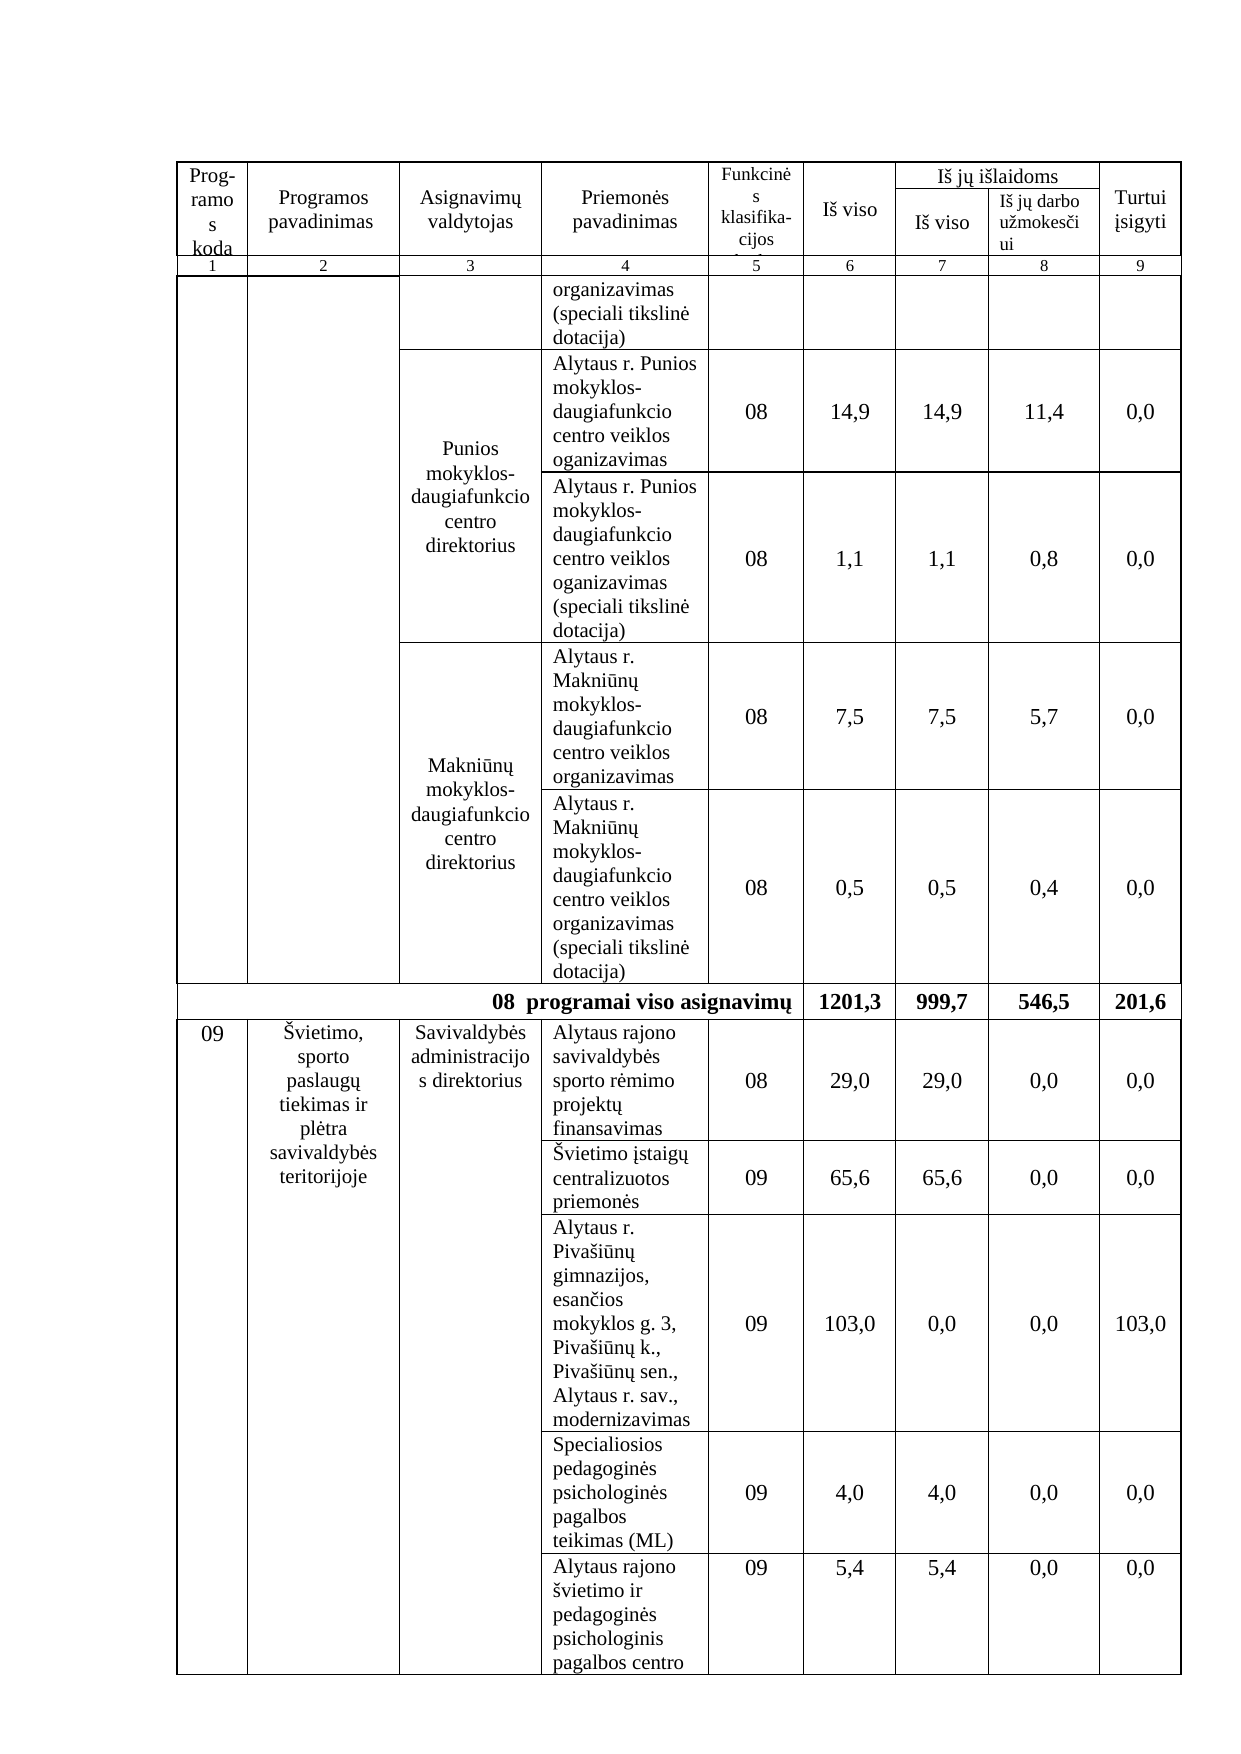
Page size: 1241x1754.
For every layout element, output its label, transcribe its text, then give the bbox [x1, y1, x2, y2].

table_cell 0,0 [1100, 643, 1180, 788]
table_cell 4,0 [896, 1432, 988, 1552]
table_cell Švietimo, sporto paslaugų tiekimas ir plėtra savivaldybės teritorijoje [248, 1020, 399, 1674]
table_cell Punios mokyklos-daugiafunkcio centro direktorius [400, 350, 541, 642]
table_cell Alytaus r. Punios mokyklos-daugiafunkcio centro veiklos oganizavimas [542, 350, 708, 471]
table_cell 546,5 [989, 984, 1099, 1019]
table_cell [178, 277, 247, 983]
table_header Asignavimų valdytojas [400, 163, 541, 254]
table_cell [1100, 276, 1180, 349]
table_header Iš jų išlaidoms [896, 163, 1099, 188]
table_cell 09 [178, 1020, 247, 1674]
table_cell 0,0 [1100, 473, 1180, 642]
table_cell 1 [178, 256, 247, 275]
table_cell 7 [896, 256, 988, 275]
table_cell 5,4 [804, 1554, 895, 1674]
table_cell Švietimo įstaigų centralizuotos priemonės [542, 1141, 708, 1213]
table_cell 0,8 [989, 473, 1099, 642]
table_cell 29,0 [896, 1020, 988, 1140]
table_cell 29,0 [804, 1020, 895, 1140]
table_cell [400, 276, 541, 349]
table_cell 5 [709, 256, 803, 275]
table_cell 0,0 [1100, 1020, 1180, 1140]
table_cell 0,0 [1100, 350, 1180, 471]
table_cell 08 [709, 790, 803, 983]
table_header Priemonės pavadinimas [542, 163, 708, 254]
table_cell 0,4 [989, 790, 1099, 983]
table_cell 08 [709, 350, 803, 471]
table_cell Alytaus r. Makniūnų mokyklos-daugiafunkcio centro veiklos organizavimas (speciali tikslinė dotacija) [542, 790, 708, 983]
table_cell 8 [989, 256, 1099, 275]
table_cell Specialiosios pedagoginės psichologinės pagalbos teikimas (ML) [542, 1432, 708, 1552]
table_cell [804, 276, 895, 349]
table_cell Alytaus r. Punios mokyklos-daugiafunkcio centro veiklos oganizavimas (speciali tikslinė dotacija) [542, 473, 708, 642]
table_cell 09 [709, 1141, 803, 1213]
table_cell 08 [709, 473, 803, 642]
table_cell [248, 277, 399, 983]
table_cell 0,0 [896, 1215, 988, 1431]
table_cell Savivaldybės administracijos direktorius [400, 1020, 541, 1674]
table_cell 3 [400, 256, 541, 275]
table_cell 08 [709, 1020, 803, 1140]
table_cell [709, 276, 803, 349]
table_cell 4,0 [804, 1432, 895, 1552]
table_cell 4 [542, 256, 708, 275]
table_cell 103,0 [1100, 1215, 1180, 1431]
table_cell 0,0 [989, 1215, 1099, 1431]
table_header Programos pavadinimas [248, 163, 399, 254]
table_header Turtui įsigyti [1100, 163, 1180, 254]
table_header Prog-ramos kodas [178, 163, 247, 254]
table_cell 7,5 [804, 643, 895, 788]
table_cell 1201,3 [804, 984, 895, 1019]
table_cell 0,0 [989, 1554, 1099, 1674]
table_cell 08 [709, 643, 803, 788]
table_cell 14,9 [896, 350, 988, 471]
table_cell 5,7 [989, 643, 1099, 788]
table_cell 103,0 [804, 1215, 895, 1431]
table_header Iš viso [804, 163, 895, 254]
table_cell Iš viso [896, 189, 988, 254]
table_cell 09 [709, 1554, 803, 1674]
table_cell 0,0 [1100, 790, 1180, 983]
table_cell 0,0 [989, 1141, 1099, 1213]
table_cell 1,1 [804, 473, 895, 642]
table_cell 1,1 [896, 473, 988, 642]
table_cell 0,0 [989, 1020, 1099, 1140]
table_cell 0,0 [1100, 1141, 1180, 1213]
table_cell organizavimas (speciali tikslinė dotacija) [542, 276, 708, 349]
table_cell Iš jų darbo užmokesčiui [989, 189, 1099, 254]
table_cell Alytaus r. Pivašiūnų gimnazijos, esančios mokyklos g. 3, Pivašiūnų k., Pivašiūnų sen., Alytaus r. sav., modernizavimas [542, 1215, 708, 1431]
table_cell 65,6 [896, 1141, 988, 1213]
table_cell 0,0 [989, 1432, 1099, 1552]
table_cell 0,0 [1100, 1554, 1180, 1674]
table_cell 2 [248, 256, 399, 275]
table_cell 201,6 [1100, 984, 1181, 1019]
table_cell 65,6 [804, 1141, 895, 1213]
table_header Funkcinės klasifika-cijos kodas [709, 163, 803, 254]
table_cell 999,7 [896, 984, 988, 1019]
table_cell Alytaus r. Makniūnų mokyklos-daugiafunkcio centro veiklos organizavimas [542, 643, 708, 788]
table_cell [989, 276, 1099, 349]
table_cell 11,4 [989, 350, 1099, 471]
table_cell Alytaus rajono švietimo ir pedagoginės psichologinis pagalbos centro [542, 1554, 708, 1674]
table_cell 0,0 [1100, 1432, 1180, 1552]
table_cell 08 programai viso asignavimų [178, 984, 803, 1019]
table_cell 0,5 [804, 790, 895, 983]
table_cell [896, 276, 988, 349]
table_cell 5,4 [896, 1554, 988, 1674]
table_cell 7,5 [896, 643, 988, 788]
table_cell 6 [804, 256, 895, 275]
table_cell 09 [709, 1215, 803, 1431]
table_cell 09 [709, 1432, 803, 1552]
table_cell 0,5 [896, 790, 988, 983]
table_cell 9 [1100, 256, 1181, 275]
table_cell Makniūnų mokyklos-daugiafunkcio centro direktorius [400, 643, 541, 983]
table_cell 14,9 [804, 350, 895, 471]
table_cell Alytaus rajono savivaldybės sporto rėmimo projektų finansavimas [542, 1020, 708, 1140]
